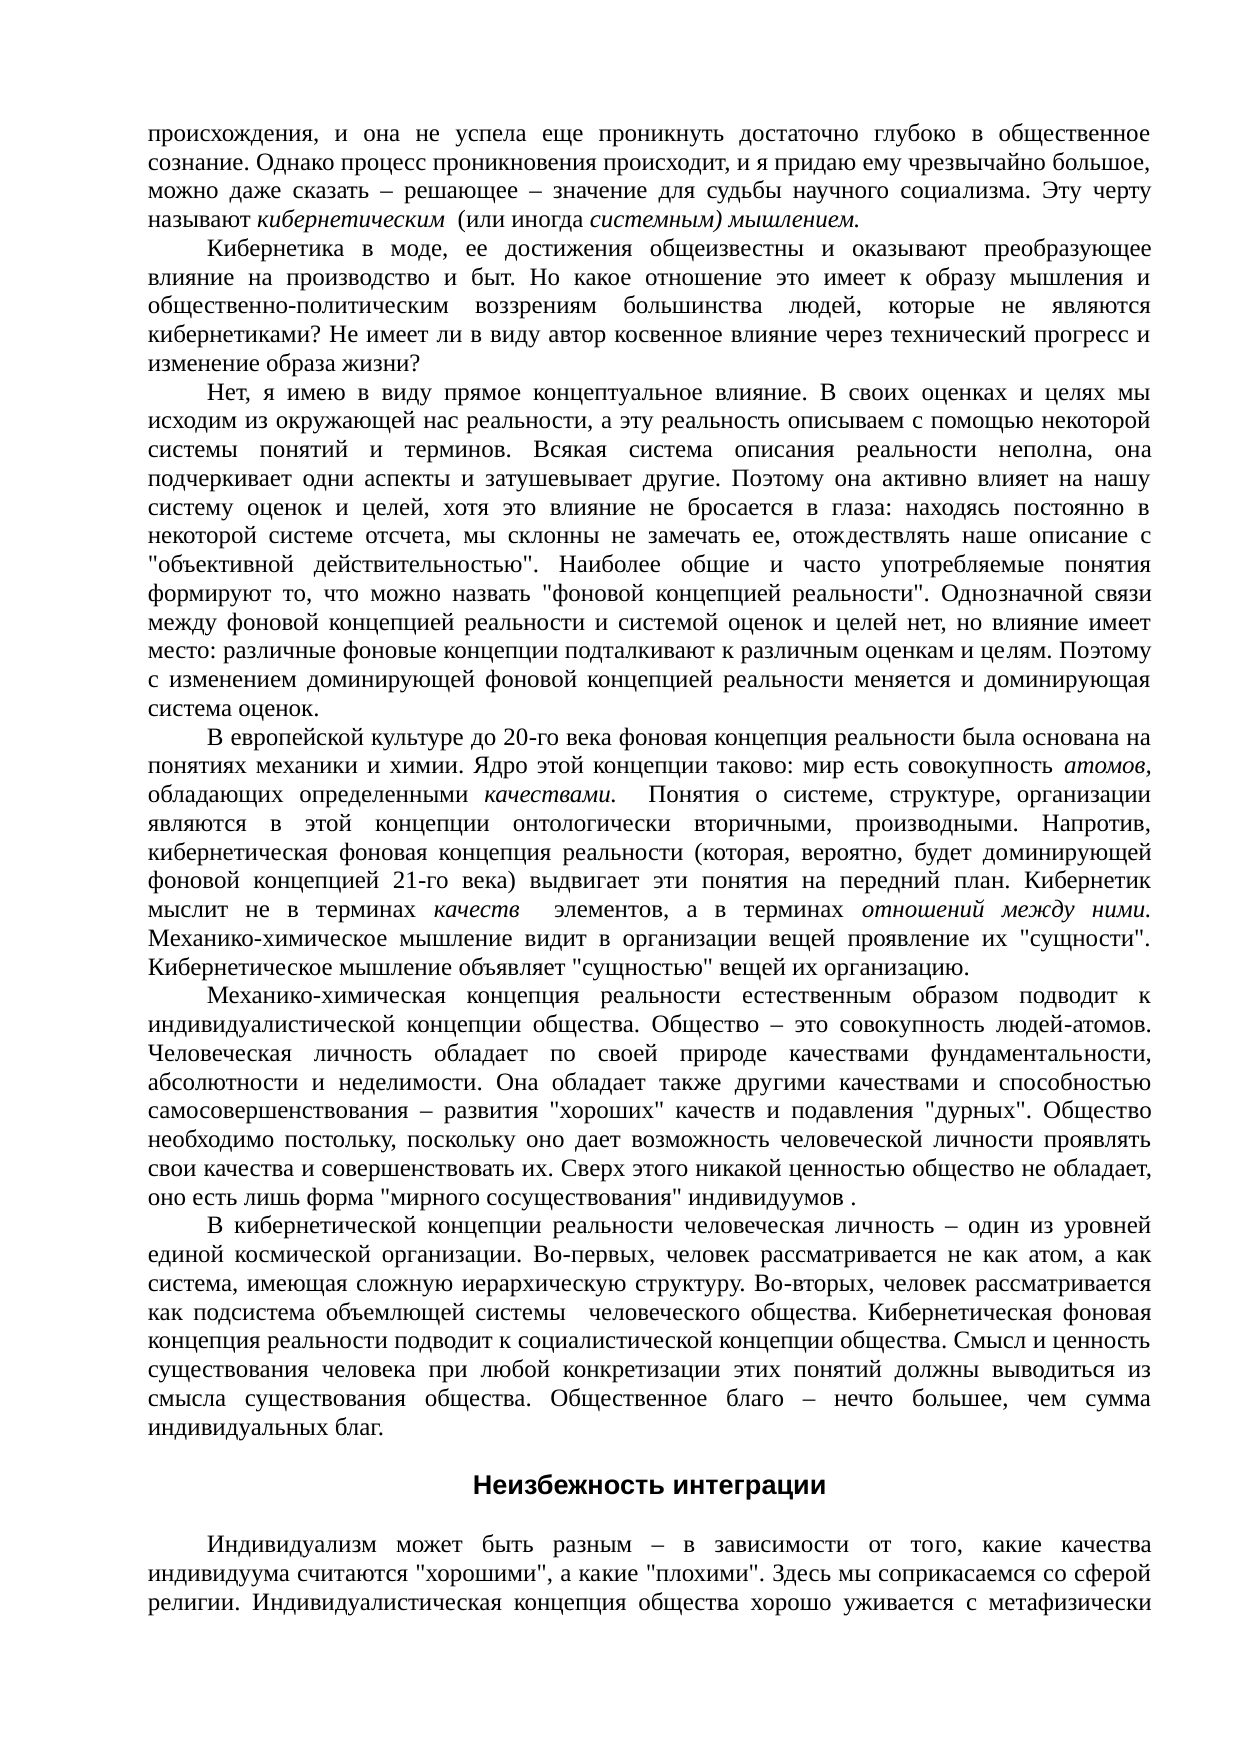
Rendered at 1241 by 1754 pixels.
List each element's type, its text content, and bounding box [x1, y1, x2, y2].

subtitle Неизбежность интеграции [148, 1469, 1152, 1501]
text Индивидуализм может быть разным – в зависимости от то­го, какие качества индивидуума считаются "хорошими", а ка­кие "плохими". Здесь мы соприкасаемся со сферой религии. Индивидуалистическая концепция общества хорошо уживает­ся с метафизически [148, 1529, 1152, 1616]
text Механико‑химическая концепция реальности естественным образом подводит к индивидуалистической концепции общест­ва. Общество – это совокупность людей‑атомов. Человеческая личность обладает по своей природе качествами фундаменталь­ности, абсолютности и неделимости. Она обладает также дру­гими качествами и способностью самосовершенствования – развития "хороших" качеств и подавления "дурных". Общест­во необходимо постольку, поскольку оно дает возможность человеческой личности проявлять свои качества и совершенст­вовать их. Сверх этого никакой ценностью общество не обла­дает, оно есть лишь форма "мирного сосуществования" инди­видуумов . [148, 981, 1152, 1211]
text Кибернетика в моде, ее достижения общеизвестны и оказы­вают преобразующее влияние на производство и быт. Но какое отношение это имеет к образу мышления и общественно‑поли­тическим воззрениям большинства людей, которые не являются кибернетиками? Не имеет ли в виду автор косвенное влияние через технический прогресс и изменение образа жизни? [148, 233, 1152, 377]
text происхождения, и она не успела еще проникнуть достаточно глубоко в общественное сознание. Однако процесс проникновения происходит, и я придаю ему чрезвычайно большое, можно даже сказать – решающее – значение для судьбы научного социа­лизма. Эту черту называют кибернетическим (или иногда системным) мышлением. [148, 118, 1152, 233]
text В европейской культуре до 20‑го века фоновая концепция реальности была основана на понятиях механики и химии. Ядро этой концепции таково: мир есть совокупность атомов, обладающих определенными качествами. Понятия о системе, структуре, организации являются в этой концепции онтологически вторичными, производными. Напротив, кибернетическая фоновая концепция реальности (которая, вероятно, будет до­минирующей фоновой концепцией 21‑го века) выдвигает эти понятия на передний план. Кибернетик мыслит не в терминах качеств элементов, а в терминах отношений между ними. Механико‑химическое мышление видит в организации вещей проявление их "сущности". Кибернетическое мышление объяв­ляет "сущностью" вещей их организацию. [148, 722, 1152, 981]
text В кибернетической концепции реальности человеческая лич­ность – один из уровней единой космической организации. Во‑первых, человек рассматривается не как атом, а как систе­ма, имеющая сложную иерархическую структуру. Во‑вторых, человек рассматривается как подсистема объемлющей систе­мы человеческого общества. Кибернетическая фоновая кон­цепция реальности подводит к социалистической концепции общества. Смысл и ценность существования человека при любой конкретизации этих понятий должны выводиться из смысла существования общества. Общественное благо – нечто большее, чем сумма индивидуальных благ. [148, 1211, 1152, 1441]
text Нет, я имею в виду прямое концептуальное влияние. В своих оценках и целях мы исходим из окружающей нас реальности, а эту реальность описываем с помощью некоторой системы по­нятий и терминов. Всякая система описания реальности непол­на, она подчеркивает одни аспекты и затушевывает другие. Поэтому она активно влияет на нашу систему оценок и целей, хотя это влияние не бросается в глаза: находясь постоянно в некоторой системе отсчета, мы склонны не замечать ее, отож­дествлять наше описание с "объективной действительностью". Наиболее общие и часто употребляемые понятия формируют то, что можно назвать "фоновой концепцией реальности". Одно­значной связи между фоновой концепцией реальности и систе­мой оценок и целей нет, но влияние имеет место: различные фоновые концепции подталкивают к различным оценкам и це­лям. Поэтому с изменением доминирующей фоновой концепцией реальности меняется и доминирующая система оценок. [148, 377, 1152, 722]
